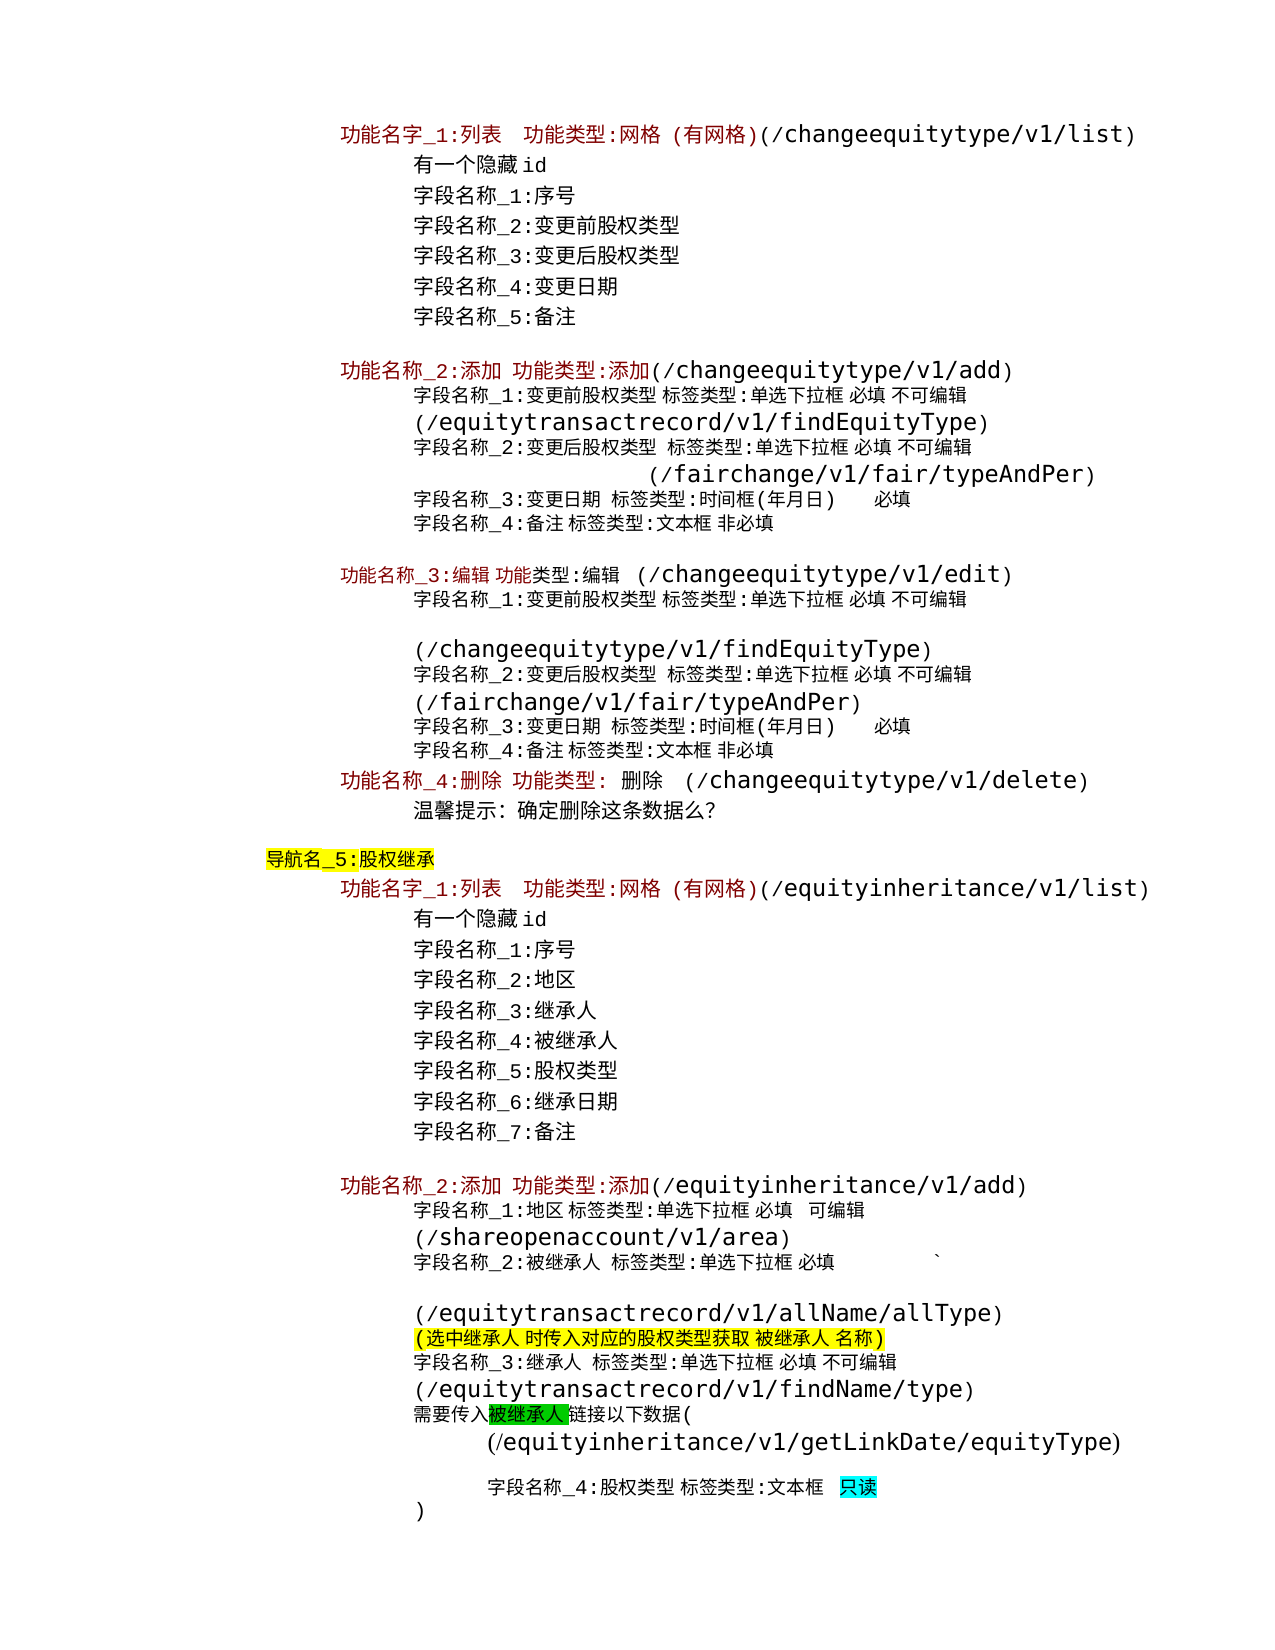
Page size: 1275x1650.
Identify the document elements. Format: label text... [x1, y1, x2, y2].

text (/equitytransactrecord/v1/findEquityType) [118, 409, 1157, 437]
text (选中继承人 时传入对应的股权类型获取 被继承人 名称) [118, 1328, 1157, 1351]
text 字段名称_3:继承人 [118, 994, 1157, 1024]
text 温馨提示：确定删除这条数据么？ [118, 794, 1157, 825]
text 功能名称_2:添加 功能类型:添加(/equityinheritance/v1/add) [118, 1169, 1157, 1200]
text 字段名称_3:继承人 标签类型:单选下拉框 必填 不可编辑 [118, 1351, 1157, 1375]
text 功能名字_1:列表 功能类型:网格 (有网格)(/equityinheritance/v1/list) [118, 872, 1157, 903]
text 导航名_5:股权继承 [118, 848, 1157, 872]
text 功能名称_2:添加 功能类型:添加(/changeequitytype/v1/add) [118, 355, 1157, 385]
text 字段名称_4:股权类型 标签类型:文本框 只读 [118, 1476, 1157, 1500]
text 字段名称_4:变更日期 [118, 270, 1157, 301]
text 字段名称_7:备注 [118, 1116, 1157, 1146]
text (/equitytransactrecord/v1/findName/type) [118, 1375, 1157, 1403]
text ) [118, 1500, 1157, 1524]
text 需要传入被继承人 链接以下数据( [118, 1403, 1157, 1427]
text 字段名称_4:被继承人 [118, 1024, 1157, 1055]
text 字段名称_3:变更后股权类型 [118, 240, 1157, 270]
text 字段名称_2:地区 [118, 963, 1157, 994]
text 字段名称_3:变更日期 标签类型:时间框(年月日) 必填 [118, 716, 1157, 740]
text 有一个隐藏id [118, 148, 1157, 179]
text 字段名称_6:继承日期 [118, 1085, 1157, 1116]
text 字段名称_1:地区 标签类型:单选下拉框 必填 可编辑 (/shareopenaccount/v1/area) [118, 1200, 1157, 1252]
text 字段名称_4:备注 标签类型:文本框 非必填 [118, 740, 1157, 764]
text 字段名称_5:股权类型 [118, 1055, 1157, 1085]
text 字段名称_2:变更后股权类型 标签类型:单选下拉框 必填 不可编辑 [118, 437, 1157, 461]
text 功能名字_1:列表 功能类型:网格 (有网格)(/changeequitytype/v1/list) [118, 118, 1157, 148]
text 字段名称_5:备注 [118, 301, 1157, 331]
text 字段名称_1:序号 [118, 179, 1157, 209]
text 字段名称_1:变更前股权类型 标签类型:单选下拉框 必填 不可编辑 [118, 385, 1157, 409]
text 功能名称_4:删除 功能类型: 删除 (/changeequitytype/v1/delete) [118, 764, 1157, 794]
text (/fairchange/v1/fair/typeAndPer) [118, 688, 1157, 716]
text (/equityinheritance/v1/getLinkDate/equityType) [118, 1427, 1157, 1456]
text 字段名称_1:序号 [118, 933, 1157, 963]
text 功能名称_3:编辑 功能类型:编辑 (/changeequitytype/v1/edit) [118, 560, 1157, 588]
text 字段名称_4:备注 标签类型:文本框 非必填 [118, 513, 1157, 537]
text 字段名称_3:变更日期 标签类型:时间框(年月日) 必填 [118, 489, 1157, 513]
text 字段名称_2:变更后股权类型 标签类型:单选下拉框 必填 不可编辑 [118, 664, 1157, 688]
text 字段名称_2:变更前股权类型 [118, 209, 1157, 240]
text (/fairchange/v1/fair/typeAndPer) [118, 461, 1157, 489]
text 有一个隐藏id [118, 903, 1157, 933]
text 字段名称_1:变更前股权类型 标签类型:单选下拉框 必填 不可编辑 (/changeequitytype/v1/findEquityType) [118, 588, 1157, 664]
text 字段名称_2:被继承人 标签类型:单选下拉框 必填 ` (/equitytransactrecord/v1/allName/allType) [118, 1252, 1157, 1328]
